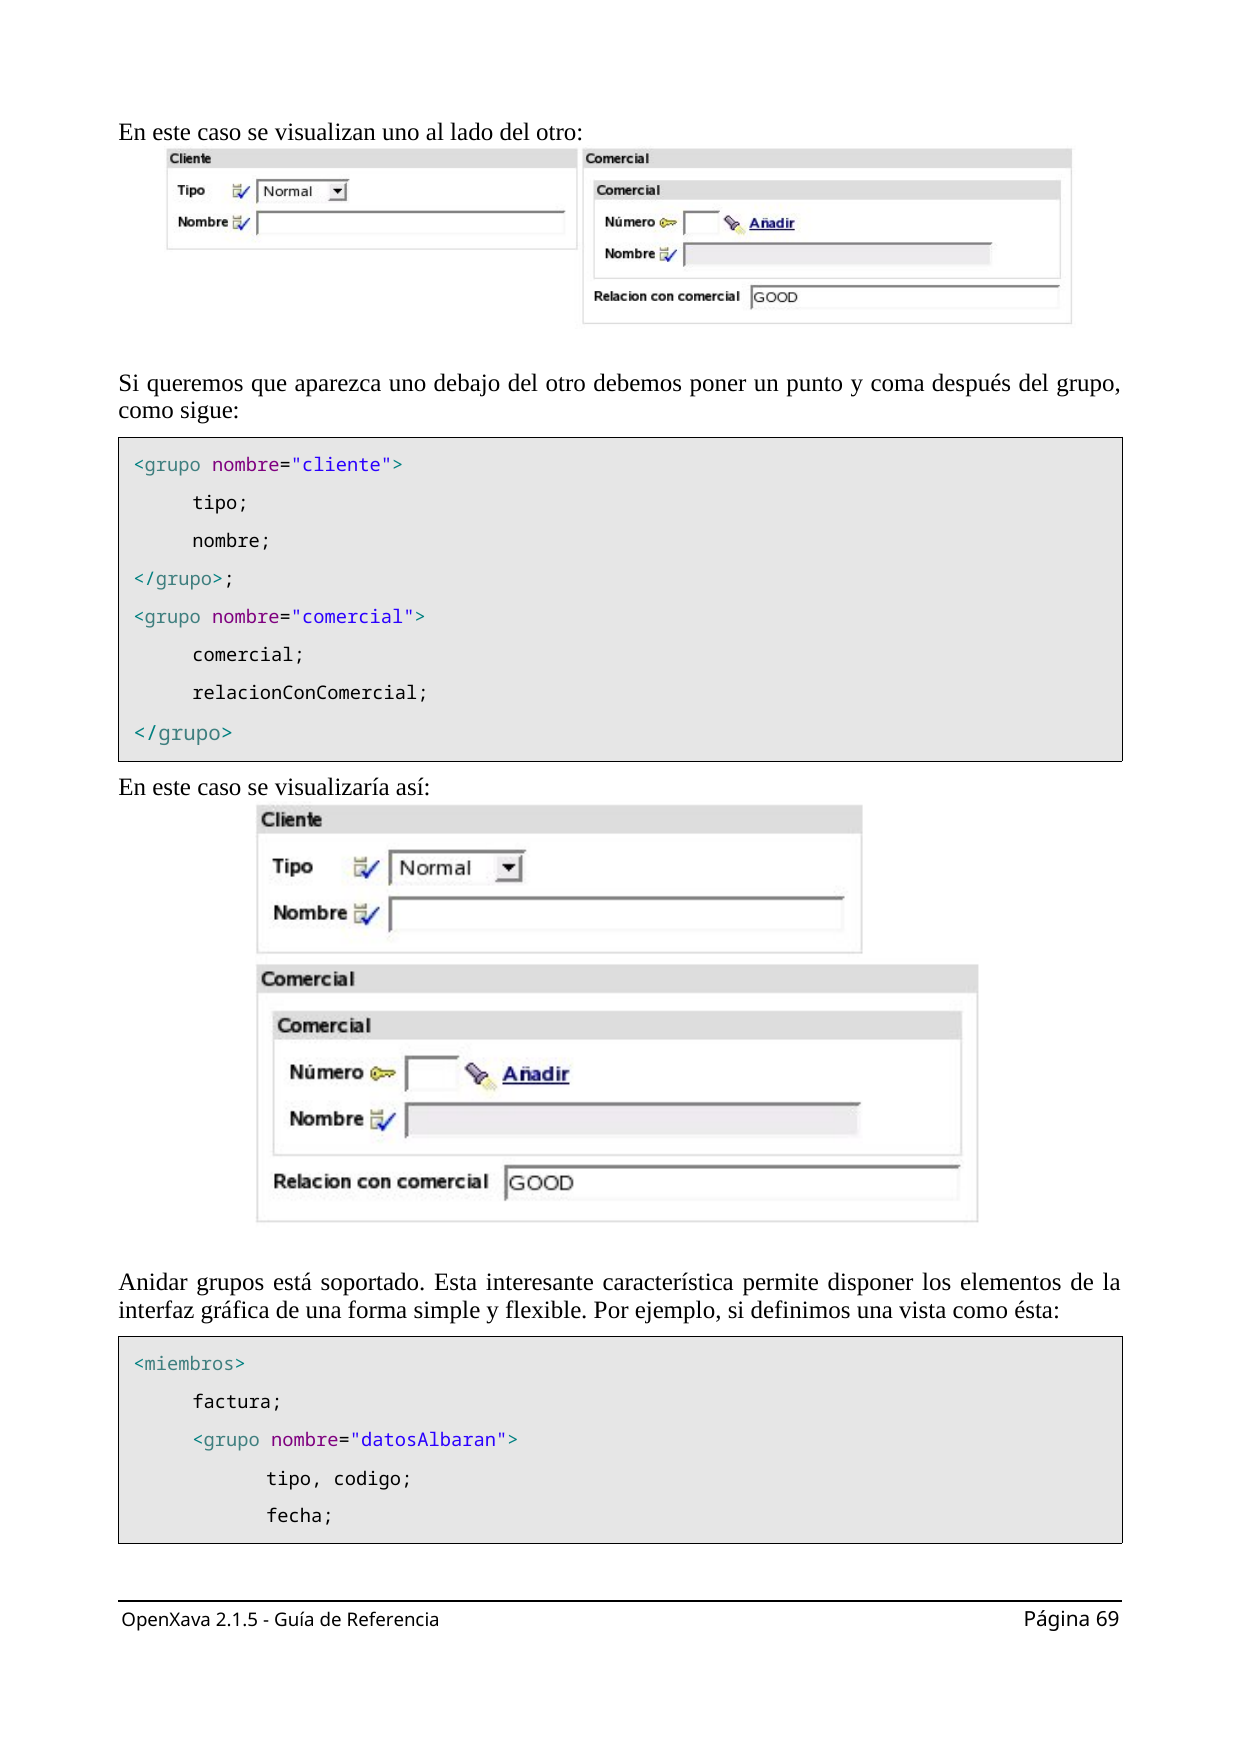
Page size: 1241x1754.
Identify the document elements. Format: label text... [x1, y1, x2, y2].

text </grupo>; [119, 551, 1122, 589]
picture [163, 145, 1077, 329]
text En este caso se visualizan uno al lado del otro: [118, 118, 1122, 146]
text nombre; [119, 513, 1122, 551]
text <grupo nombre="datosAlbaran"> [119, 1412, 1122, 1450]
text <miembros> [119, 1337, 1122, 1374]
text tipo; [119, 475, 1122, 513]
text factura; [119, 1374, 1122, 1412]
text relacionConComercial; [119, 665, 1122, 703]
text En este caso se visualizaría así: [118, 773, 1122, 801]
text <grupo nombre="cliente"> [119, 438, 1122, 475]
text Si queremos que aparezca uno debajo del otro debemos poner un punto y coma después del grupo, como sigue: [118, 369, 1122, 424]
text comercial; [119, 627, 1122, 665]
text Anidar grupos está soportado. Esta interesante característica permite disponer los elementos de la interfaz gráfica de una forma simple y flexible. Por ejemplo, si definimos una vista como ésta: [118, 1268, 1122, 1323]
picture [255, 801, 985, 1228]
text </grupo> [119, 703, 1122, 761]
text tipo, codigo; [119, 1450, 1122, 1488]
text <grupo nombre="comercial"> [119, 589, 1122, 627]
text fecha; [119, 1488, 1122, 1543]
